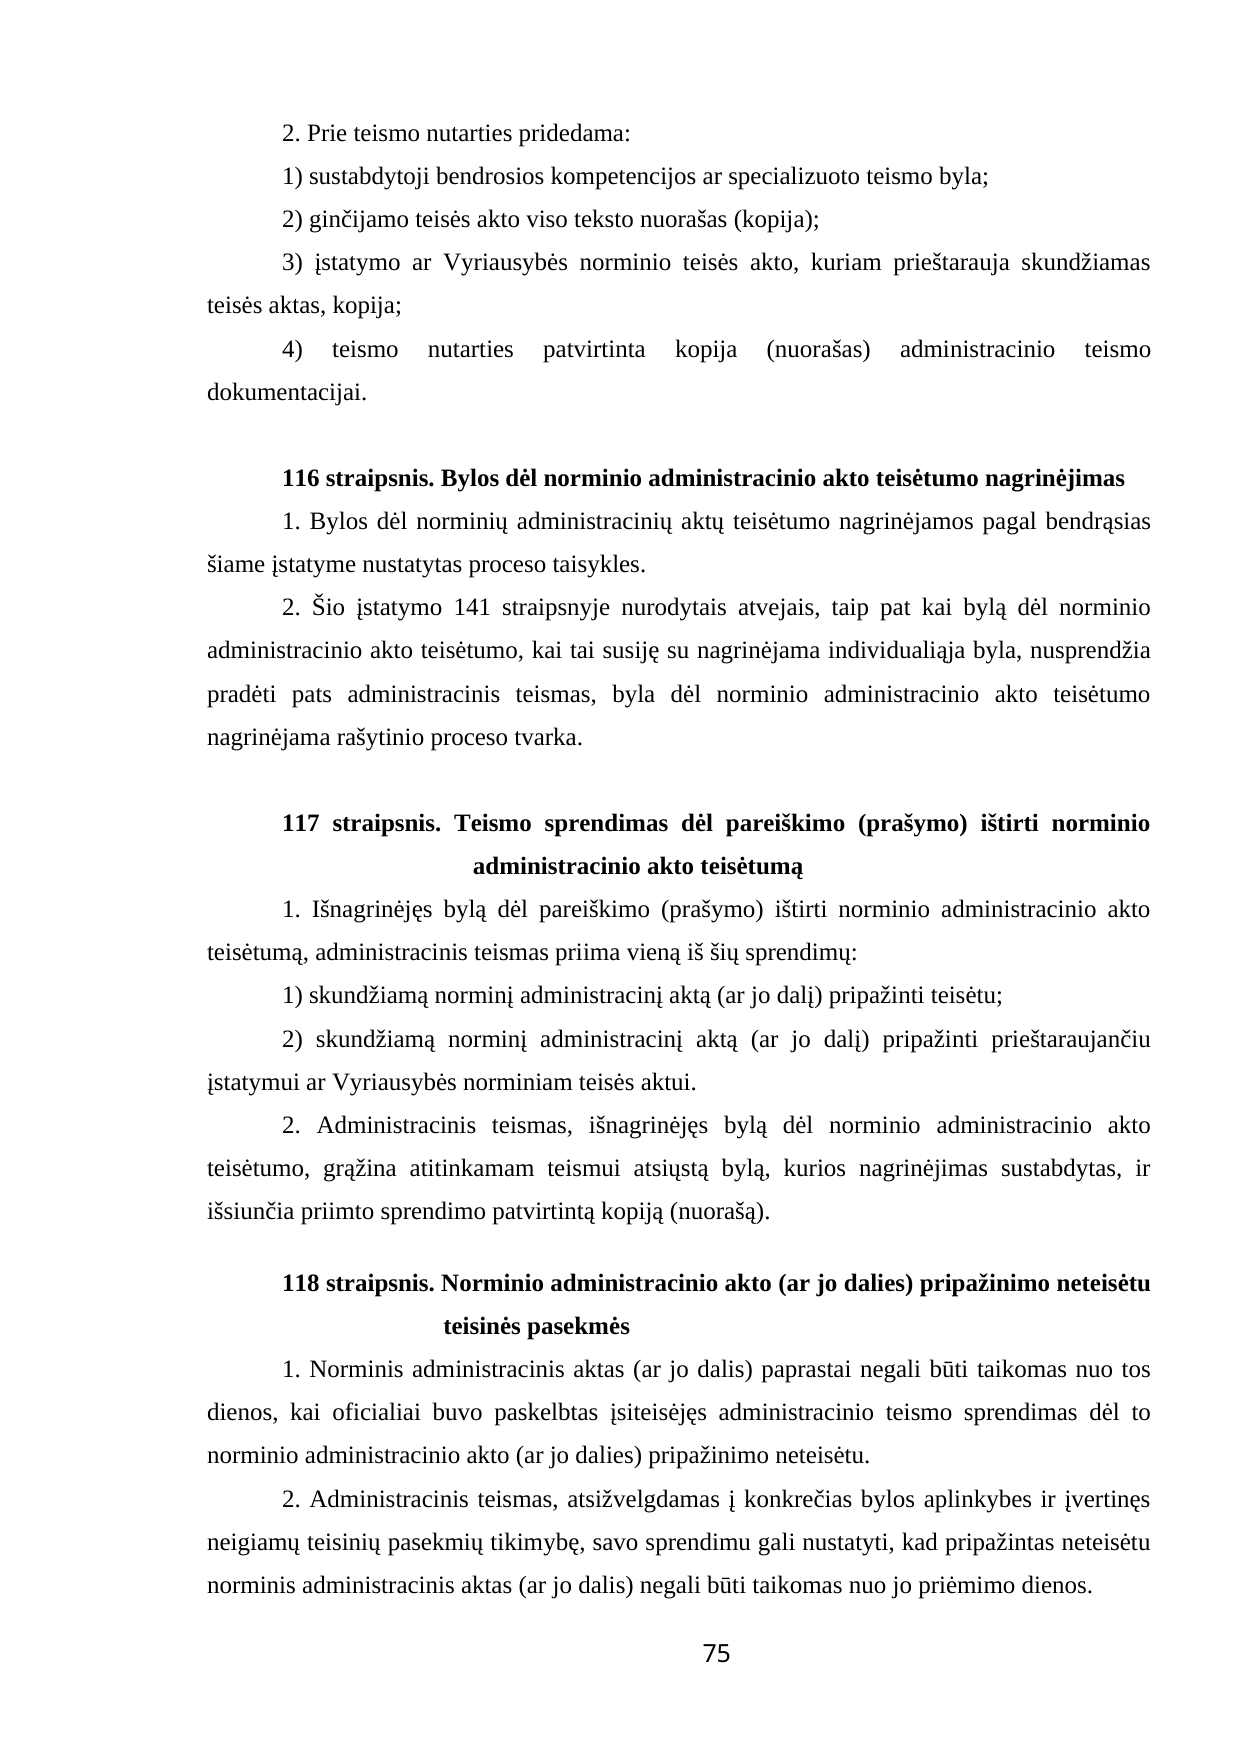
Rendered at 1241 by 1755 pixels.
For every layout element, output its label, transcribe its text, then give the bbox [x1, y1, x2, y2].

text 2. Prie teismo nutarties pridedama: [207, 118, 1152, 147]
text 1) skundžiamą norminį administracinį aktą (ar jo dalį) pripažinti teisėtu; [207, 981, 1152, 1009]
text 117 straipsnis. Teismo sprendimas dėl pareiškimo (prašymo) ištirti norminio administracinio akto teisėtumą [282, 808, 1152, 880]
text 2) skundžiamą norminį administracinį aktą (ar jo dalį) pripažinti prieštaraujančiu įstatymui ar Vyriausybės norminiam teisės aktui. [207, 1024, 1152, 1096]
text 1. Norminis administracinis aktas (ar jo dalis) paprastai negali būti taikomas nuo tos dienos, kai oficialiai buvo paskelbtas įsiteisėjęs administracinio teismo sprendimas dėl to norminio administracinio akto (ar jo dalies) pripažinimo neteisėtu. [207, 1354, 1152, 1469]
text 4) teismo nutarties patvirtinta kopija (nuorašas) administracinio teismo dokumentacijai. [207, 334, 1152, 406]
text 3) įstatymo ar Vyriausybės norminio teisės akto, kuriam prieštarauja skundžiamas teisės aktas, kopija; [207, 247, 1152, 319]
text 1) sustabdytoji bendrosios kompetencijos ar specializuoto teismo byla; [207, 161, 1152, 190]
text 2. Šio įstatymo 141 straipsnyje nurodytais atvejais, taip pat kai bylą dėl norminio administracinio akto teisėtumo, kai tai susiję su nagrinėjama individualiąja byla, nusprendžia pradėti pats administracinis teismas, byla dėl norminio administracinio akto teisėtumo nagrinėjama rašytinio proceso tvarka. [207, 592, 1152, 751]
text 2. Administracinis teismas, išnagrinėjęs bylą dėl norminio administracinio akto teisėtumo, grąžina atitinkamam teismui atsiųstą bylą, kurios nagrinėjimas sustabdytas, ir išsiunčia priimto sprendimo patvirtintą kopiją (nuorašą). [207, 1110, 1152, 1225]
text 1. Išnagrinėjęs bylą dėl pareiškimo (prašymo) ištirti norminio administracinio akto teisėtumą, administracinis teismas priima vieną iš šių sprendimų: [207, 894, 1152, 966]
text 2) ginčijamo teisės akto viso teksto nuorašas (kopija); [207, 204, 1152, 233]
text 118 straipsnis. Norminio administracinio akto (ar jo dalies) pripažinimo neteisėtu teisinės pasekmės [282, 1268, 1152, 1340]
text 2. Administracinis teismas, atsižvelgdamas į konkrečias bylos aplinkybes ir įvertinęs neigiamų teisinių pasekmių tikimybę, savo sprendimu gali nustatyti, kad pripažintas neteisėtu norminis administracinis aktas (ar jo dalis) negali būti taikomas nuo jo priėmimo dienos. [207, 1484, 1152, 1599]
text 1. Bylos dėl norminių administracinių aktų teisėtumo nagrinėjamos pagal bendrąsias šiame įstatyme nustatytas proceso taisykles. [207, 506, 1152, 578]
text 116 straipsnis. Bylos dėl norminio administracinio akto teisėtumo nagrinėjimas [207, 463, 1152, 492]
